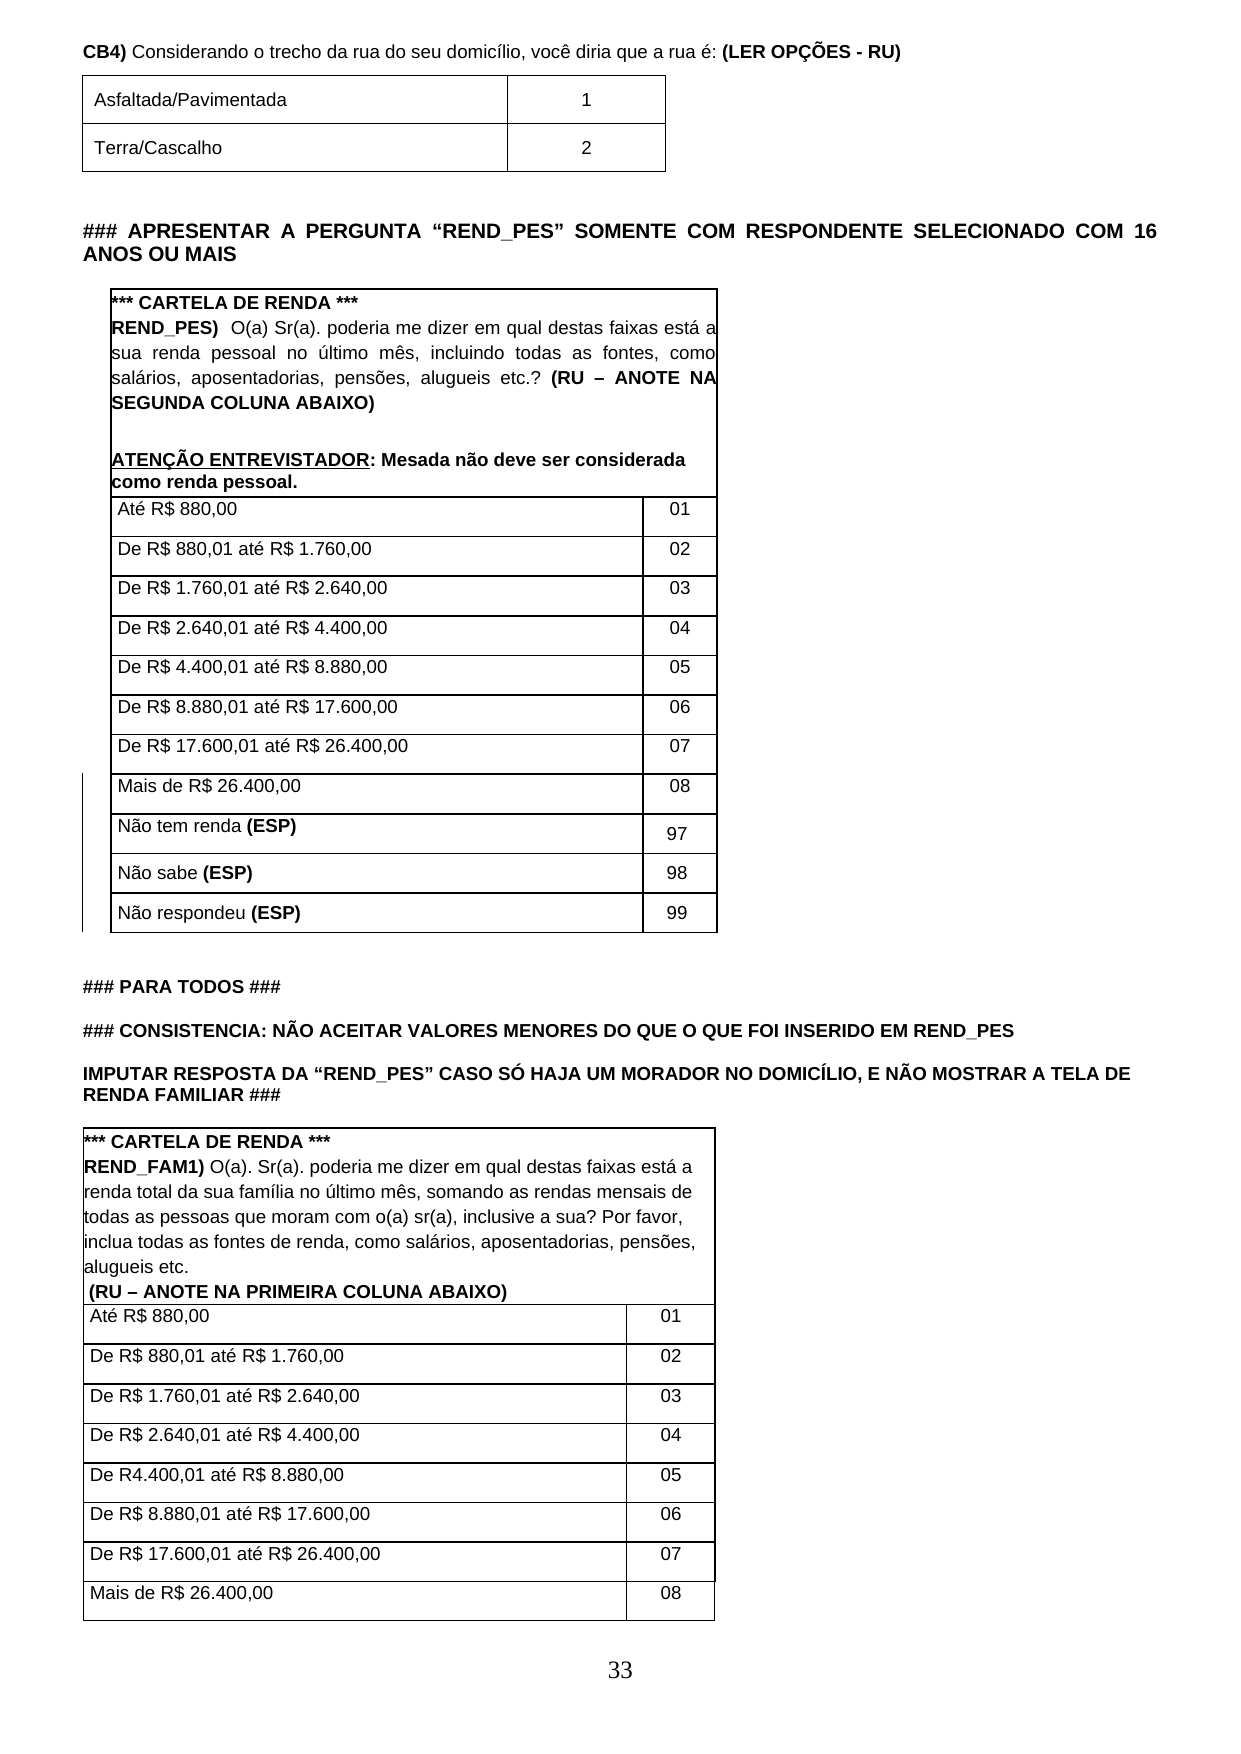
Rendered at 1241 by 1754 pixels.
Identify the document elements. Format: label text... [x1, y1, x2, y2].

table_header Asfaltada/Pavimentada [83, 76, 507, 123]
table_cell De R$ 1.760,01 até R$ 2.640,00 [84, 1385, 626, 1422]
table_cell [83, 734, 110, 773]
table_cell [83, 694, 110, 734]
table_cell Não respondeu (ESP) [112, 894, 642, 932]
table_cell 02 [644, 537, 716, 575]
table_cell De R$ 17.600,01 até R$ 26.400,00 [84, 1543, 626, 1581]
table_cell Mais de R$ 26.400,00 [112, 775, 642, 813]
text CB4) Considerando o trecho da rua do seu domicílio, você diria que a rua é: (LER OPÇÕES - RU) [83, 41, 1157, 63]
table_cell 04 [627, 1424, 714, 1462]
table_cell 98 [644, 854, 716, 892]
table_cell De R$ 2.640,01 até R$ 4.400,00 [112, 617, 642, 654]
text ### PARA TODOS ### [83, 976, 1157, 998]
table_cell 08 [627, 1582, 714, 1620]
table_cell 06 [644, 696, 716, 734]
table_cell Até R$ 880,00 [112, 498, 642, 536]
table_cell De R$ 1.760,01 até R$ 2.640,00 [112, 577, 642, 615]
table_cell [83, 496, 110, 536]
table_cell 03 [627, 1385, 714, 1422]
table_cell De R$ 8.880,01 até R$ 17.600,00 [112, 696, 642, 734]
table_cell 05 [644, 656, 716, 694]
table_cell 02 [627, 1345, 714, 1383]
table_cell 04 [644, 617, 716, 654]
table_cell 01 [627, 1305, 714, 1343]
table_cell [83, 853, 110, 892]
table_cell 06 [627, 1503, 714, 1541]
table_cell 03 [644, 577, 716, 615]
table_cell Não sabe (ESP) [112, 854, 642, 892]
text IMPUTAR RESPOSTA DA “REND_PES” CASO SÓ HAJA UM MORADOR NO DOMICÍLIO, E NÃO MOSTRAR A TELA DE RENDA FAMILIAR ### [83, 1062, 1157, 1106]
table_cell De R$ 2.640,01 até R$ 4.400,00 [84, 1424, 626, 1462]
table_cell 99 [644, 894, 716, 932]
table_cell De R$ 880,01 até R$ 1.760,00 [112, 537, 642, 575]
table_cell De R$ 17.600,01 até R$ 26.400,00 [112, 735, 642, 773]
table_header 1 [508, 76, 665, 123]
table_cell [83, 655, 110, 694]
table_cell [83, 892, 110, 932]
table_cell De R$ 880,01 até R$ 1.760,00 [84, 1345, 626, 1383]
table_cell De R4.400,01 até R$ 8.880,00 [84, 1464, 626, 1502]
table_cell 05 [627, 1464, 714, 1502]
table_cell 07 [644, 735, 716, 773]
table_header *** CARTELA DE RENDA *** REND_PES) O(a) Sr(a). poderia me dizer em qual destas faixas está a sua renda pessoal no último mês, incluindo todas as fontes, como salários, aposentadorias, pensões, alugueis etc.? (RU – ANOTE NA SEGUNDA COLUNA ABAIXO) ATENÇÃO ENTREVISTADOR: Mesada não deve ser considerada como renda pessoal. [112, 290, 716, 496]
table_cell De R$ 4.400,01 até R$ 8.880,00 [112, 656, 642, 694]
table_cell Não tem renda (ESP) [112, 815, 642, 852]
table_cell [83, 773, 110, 813]
table_cell [83, 813, 110, 852]
text ### APRESENTAR A PERGUNTA “REND_PES” SOMENTE COM RESPONDENTE SELECIONADO COM 16 ANOS OU MAIS [83, 219, 1157, 267]
table_cell Até R$ 880,00 [84, 1305, 626, 1343]
table_cell Terra/Cascalho [83, 124, 507, 171]
table_cell 01 [644, 498, 716, 536]
text ### CONSISTENCIA: NÃO ACEITAR VALORES MENORES DO QUE O QUE FOI INSERIDO EM REND_PES [83, 1019, 1157, 1041]
table_cell [83, 536, 110, 575]
table_cell 2 [508, 124, 665, 171]
table_cell 07 [627, 1543, 714, 1581]
table_header [83, 288, 110, 496]
table_cell De R$ 8.880,01 até R$ 17.600,00 [84, 1503, 626, 1541]
table_cell [83, 615, 110, 654]
table_cell 08 [644, 775, 716, 813]
table_header *** CARTELA DE RENDA *** REND_FAM1) O(a). Sr(a). poderia me dizer em qual destas faixas está a renda total da sua família no último mês, somando as rendas mensais de todas as pessoas que moram com o(a) sr(a), inclusive a sua? Por favor, inclua todas as fontes de renda, como salários, aposentadorias, pensões, alugueis etc. (RU – ANOTE NA PRIMEIRA COLUNA ABAIXO) [84, 1129, 714, 1304]
table_cell Mais de R$ 26.400,00 [84, 1582, 626, 1620]
table_cell 97 [644, 815, 716, 852]
table_cell [83, 575, 110, 615]
